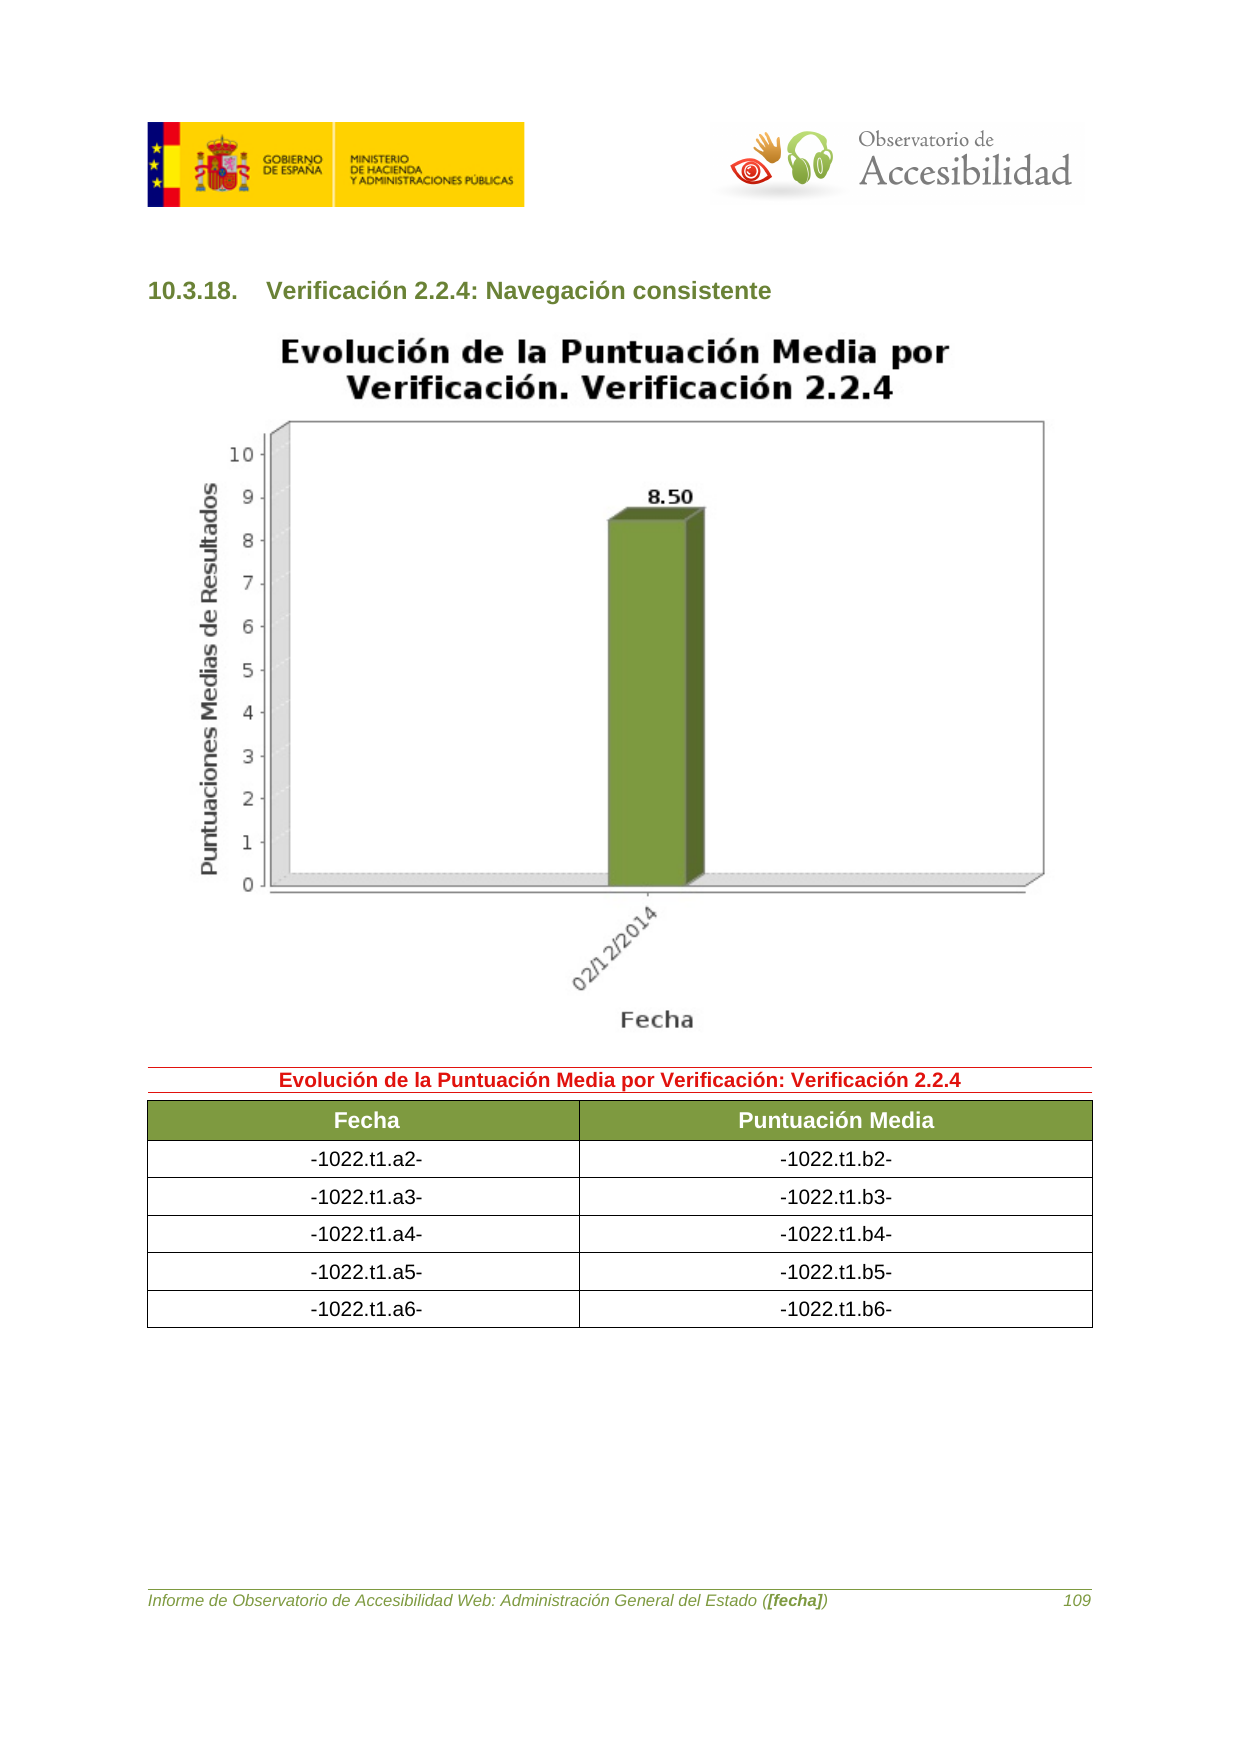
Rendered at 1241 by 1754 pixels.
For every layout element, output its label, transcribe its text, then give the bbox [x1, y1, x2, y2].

table_cell -1022.t1.b3- [580, 1178, 1092, 1215]
text Evolución de la Puntuación Media por Verificación: Verificación 2.2.4 [148, 1068, 1092, 1092]
picture [147, 122, 525, 207]
list Verificación 2.2.4: Navegación consistente [148, 276, 1092, 304]
picture [178, 332, 1062, 1042]
table_cell -1022.t1.b2- [580, 1141, 1092, 1177]
table_header Puntuación Media [580, 1101, 1092, 1140]
picture [710, 122, 1086, 205]
table_header Fecha [148, 1101, 579, 1140]
table_cell -1022.t1.a6- [148, 1291, 579, 1327]
table_cell -1022.t1.b6- [580, 1291, 1092, 1327]
table_cell -1022.t1.a3- [148, 1178, 579, 1215]
table_cell -1022.t1.b5- [580, 1253, 1092, 1290]
table_cell -1022.t1.b4- [580, 1216, 1092, 1252]
table_cell -1022.t1.a4- [148, 1216, 579, 1252]
table_cell -1022.t1.a2- [148, 1141, 579, 1177]
table_cell -1022.t1.a5- [148, 1253, 579, 1290]
